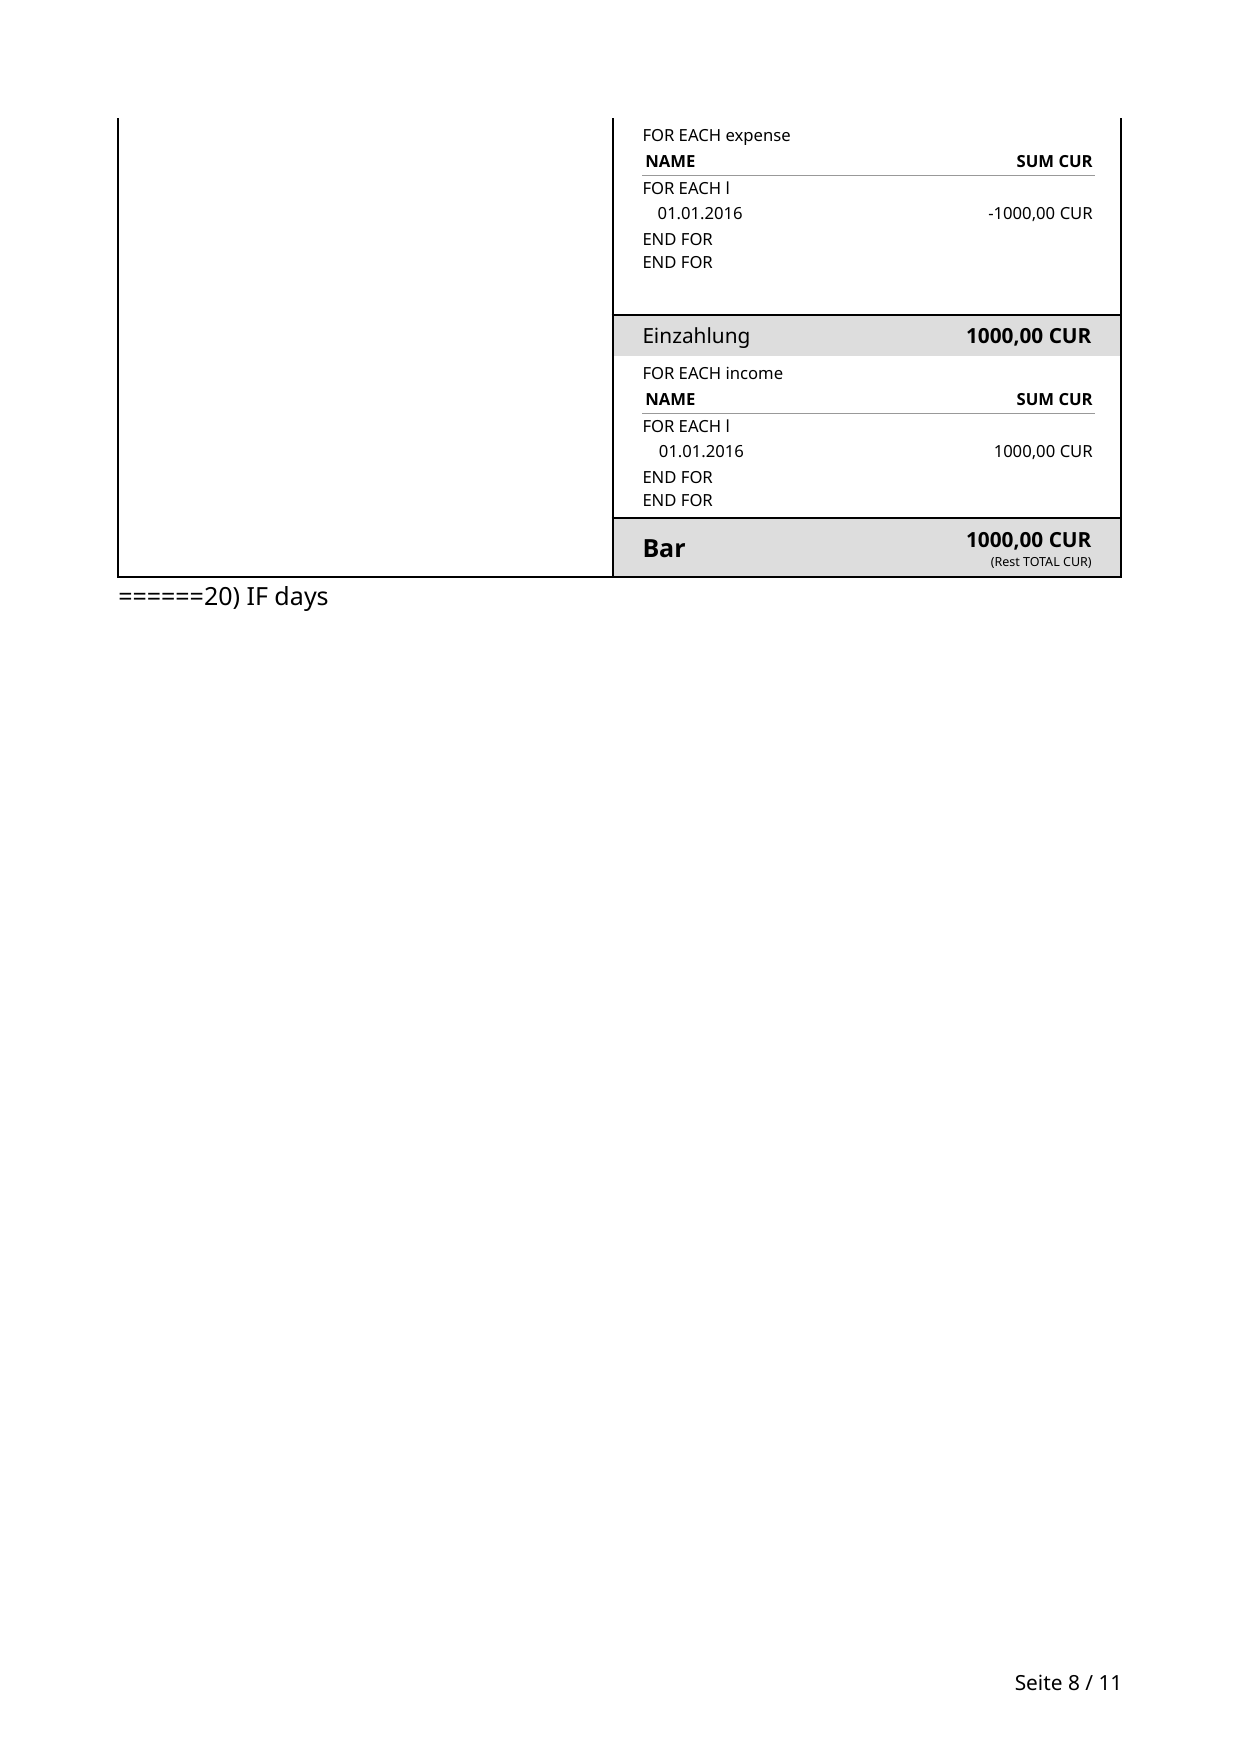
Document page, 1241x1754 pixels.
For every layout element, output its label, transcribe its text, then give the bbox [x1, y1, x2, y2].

table_cell Einzahlung [614, 316, 903, 356]
table_header SUM CUR [886, 147, 1095, 175]
table_header -1000,00 CUR [896, 199, 1095, 228]
table_header [642, 437, 656, 465]
table_cell [119, 118, 612, 517]
table_header NAME [642, 385, 886, 413]
table_header 1000,00 CUR [896, 437, 1095, 465]
table_cell FOR EACH income FOR EACH l END FOR END FOR [614, 356, 1120, 517]
table_header 01.01.2016 [656, 437, 896, 465]
table_cell [614, 279, 1120, 313]
table_header NAME [642, 147, 886, 175]
table_cell 1000,00 CUR [903, 316, 1120, 356]
table_cell 1000,00 CUR (Rest TOTAL CUR) [903, 519, 1120, 576]
table_cell [119, 517, 612, 576]
table_header [642, 199, 654, 228]
table_header 01.01.2016 [655, 199, 896, 228]
table_cell Bar [614, 519, 903, 576]
text ======20) IF days [118, 578, 1122, 612]
table_cell FOR EACH expense FOR EACH l END FOR END FOR [614, 118, 1120, 279]
table_header SUM CUR [886, 385, 1095, 413]
